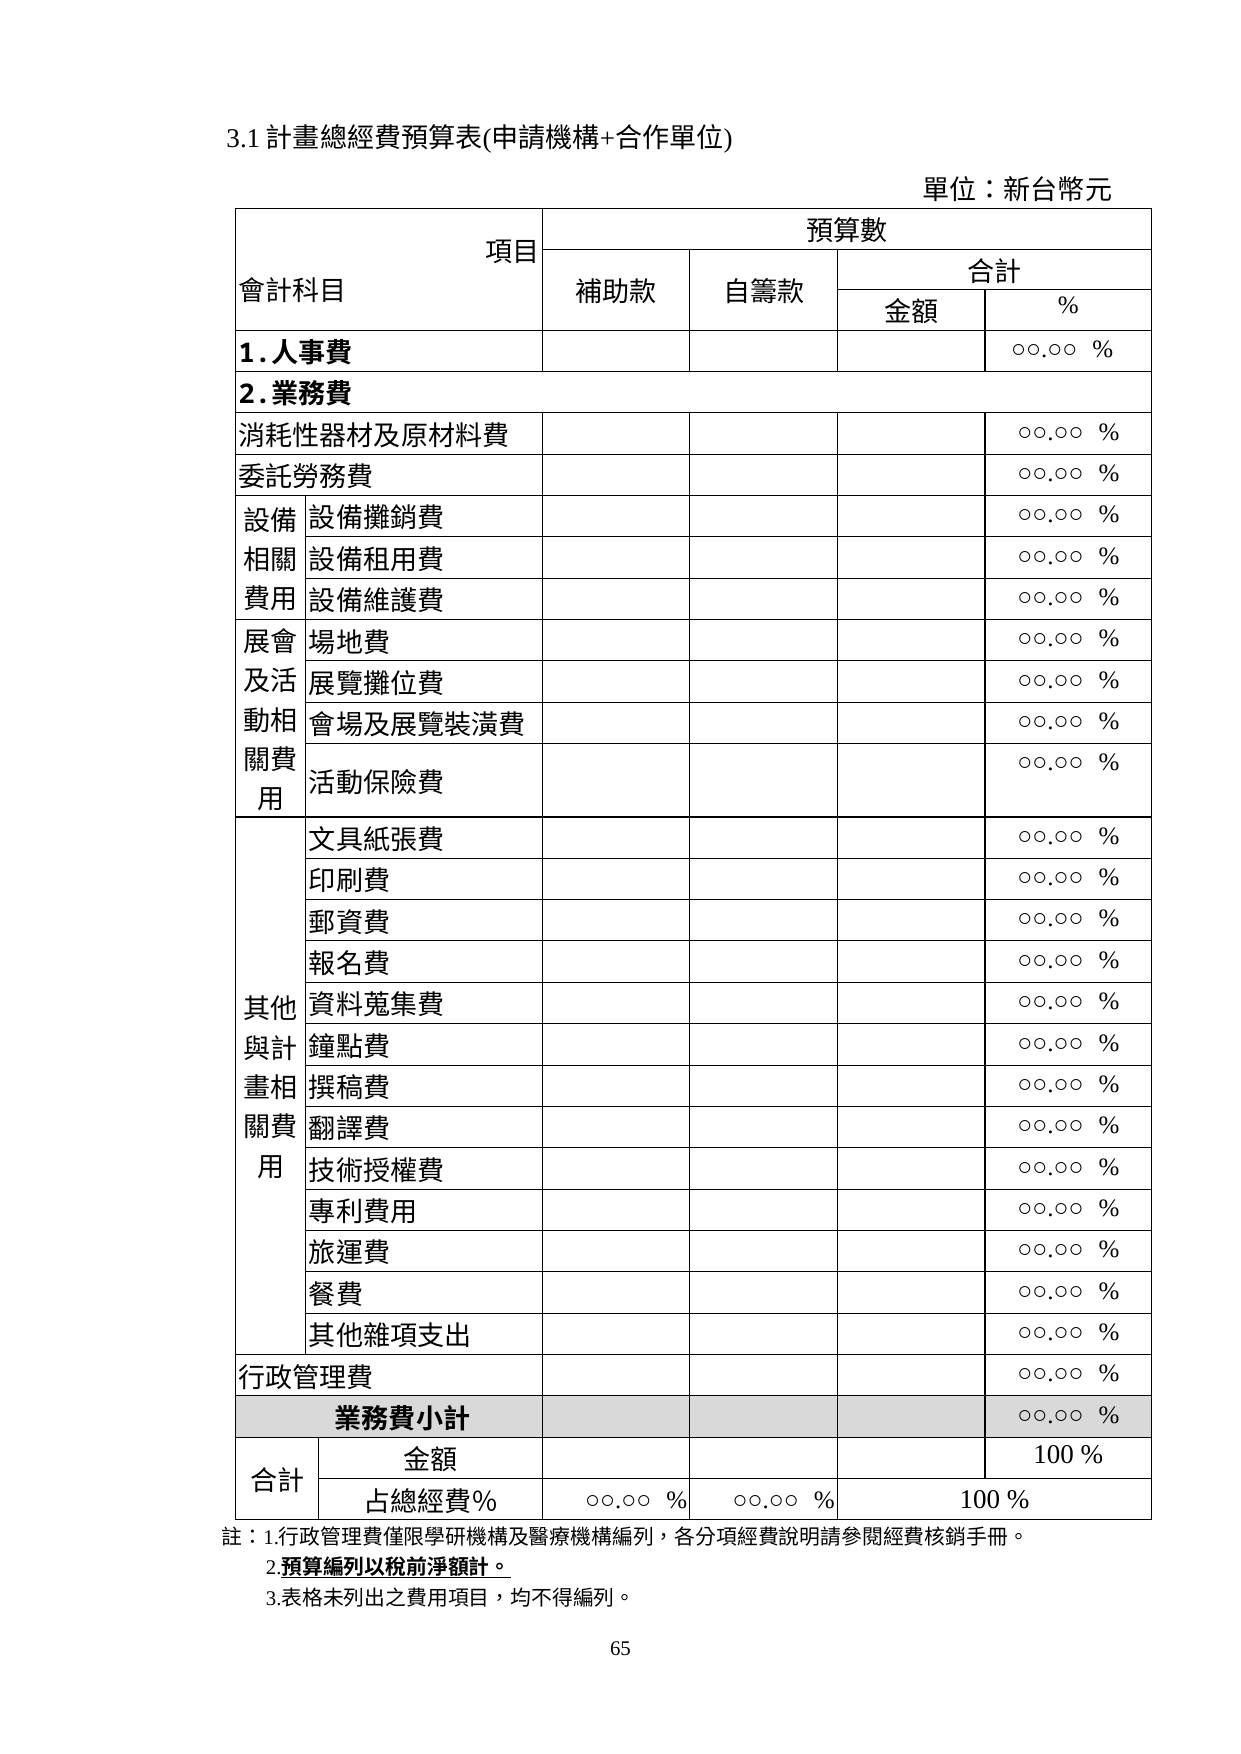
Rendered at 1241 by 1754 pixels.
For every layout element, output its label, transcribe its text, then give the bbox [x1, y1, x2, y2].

table_cell [838, 1107, 984, 1147]
table_cell [690, 1231, 837, 1271]
table_cell [543, 1396, 689, 1437]
table_cell 展覽攤位費 [306, 661, 542, 702]
table_cell [543, 859, 689, 899]
table_cell ○○.○○ % [986, 1066, 1151, 1106]
table_cell [838, 661, 984, 702]
table_cell [690, 661, 837, 702]
table_cell [690, 900, 837, 940]
table_cell ○○.○○ % [986, 1107, 1151, 1147]
table_cell [543, 703, 689, 743]
table_cell [690, 818, 837, 858]
table_cell 其他雜項支出 [306, 1314, 542, 1354]
table_cell 會場及展覽裝潢費 [306, 703, 542, 743]
table_cell ○○.○○ % [986, 1148, 1151, 1188]
table_cell ○○.○○ % [986, 744, 1151, 816]
table_cell 金額 [838, 290, 984, 329]
table_cell ○○.○○ % [986, 818, 1151, 858]
table_cell 報名費 [306, 941, 542, 982]
table_cell 金額 [319, 1438, 542, 1478]
table_cell [543, 900, 689, 940]
text 3.表格未列出之費用項目，均不得編列。 [266, 1581, 1122, 1611]
table_cell [690, 1396, 837, 1437]
table_cell 行政管理費 [236, 1355, 542, 1395]
table_cell [690, 579, 837, 619]
table_cell [690, 1272, 837, 1313]
table_cell [838, 1438, 984, 1478]
table_cell [543, 1066, 689, 1106]
table_cell ○○.○○ % [986, 859, 1151, 899]
table_cell 其他與計畫相關費用 [236, 818, 305, 1354]
table_cell [690, 620, 837, 660]
table_cell [690, 537, 837, 578]
table_cell [690, 413, 837, 453]
table_cell [690, 941, 837, 982]
table_cell 消耗性器材及原材料費 [236, 413, 542, 453]
table_cell [543, 1024, 689, 1064]
table_cell [838, 818, 984, 858]
table_cell ○○.○○ % [986, 537, 1151, 578]
table_cell ○○.○○ % [986, 413, 1151, 453]
table_header 預算數 [543, 209, 1151, 249]
table_cell [543, 1314, 689, 1354]
table_cell [838, 1355, 984, 1395]
table_cell ○○.○○ % [986, 703, 1151, 743]
table_cell ○○.○○ % [986, 620, 1151, 660]
table_cell [690, 496, 837, 536]
table_cell 展會及活動相關費用 [236, 620, 305, 816]
table_cell [690, 1355, 837, 1395]
table_header 項目 會計科目 [236, 209, 542, 329]
table_cell 旅運費 [306, 1231, 542, 1271]
table_cell [543, 620, 689, 660]
table_cell 設備維護費 [306, 579, 542, 619]
table_cell [543, 1107, 689, 1147]
table_cell [838, 455, 984, 495]
table_cell [543, 331, 689, 371]
table_cell [543, 1438, 689, 1478]
table_cell [838, 413, 984, 453]
table_cell ○○.○○ % [986, 331, 1151, 371]
table_cell ○○.○○ % [986, 1190, 1151, 1230]
table_cell ○○.○○ % [986, 455, 1151, 495]
table_cell [543, 818, 689, 858]
table_cell 2.業務費 [236, 372, 1151, 412]
table_cell [543, 579, 689, 619]
table_cell 技術授權費 [306, 1148, 542, 1188]
table_cell [838, 983, 984, 1023]
table_cell 場地費 [306, 620, 542, 660]
table_cell 設備攤銷費 [306, 496, 542, 536]
table_cell 資料蒐集費 [306, 983, 542, 1023]
table_cell [838, 941, 984, 982]
table_cell [838, 579, 984, 619]
table_cell [690, 1314, 837, 1354]
text 3.1計畫總經費預算表(申請機構+合作單位) [118, 114, 1122, 156]
table_cell [838, 1314, 984, 1354]
table_cell 合計 [838, 250, 1151, 289]
table_cell [690, 455, 837, 495]
table_cell ○○.○○ % [986, 900, 1151, 940]
table_cell ○○.○○ % [986, 496, 1151, 536]
text 2.預算編列以稅前淨額計。 [266, 1551, 1122, 1581]
table_cell [690, 1107, 837, 1147]
table_cell [838, 1066, 984, 1106]
table_cell [838, 1272, 984, 1313]
table_cell 委託勞務費 [236, 455, 542, 495]
table_cell 100 % [838, 1479, 1151, 1519]
table_cell [543, 455, 689, 495]
table_cell [543, 496, 689, 536]
table_cell ○○.○○ % [986, 941, 1151, 982]
table_cell [543, 1231, 689, 1271]
table_cell [543, 941, 689, 982]
table_cell ○○.○○ % [986, 1355, 1151, 1395]
table_cell ○○.○○ % [986, 983, 1151, 1023]
table_cell [690, 1438, 837, 1478]
table_cell [543, 661, 689, 702]
table_cell [838, 744, 984, 816]
table_cell 活動保險費 [306, 744, 542, 816]
table_cell 自籌款 [690, 250, 837, 329]
text 註：1.行政管理費僅限學研機構及醫療機構編列，各分項經費說明請參閱經費核銷手冊。 [177, 1520, 1122, 1551]
table_cell [543, 1355, 689, 1395]
table_cell [690, 744, 837, 816]
table_cell ○○.○○ % [986, 1024, 1151, 1064]
table_cell 設備租用費 [306, 537, 542, 578]
table_cell 郵資費 [306, 900, 542, 940]
text 單位：新台幣元 [192, 168, 1112, 207]
table_cell [543, 744, 689, 816]
table_cell 合計 [236, 1438, 318, 1519]
table_cell [838, 1190, 984, 1230]
table_cell [838, 1231, 984, 1271]
table_cell ○○.○○ % [690, 1479, 837, 1519]
table_cell [690, 859, 837, 899]
table_cell [543, 1190, 689, 1230]
table_cell ○○.○○ % [986, 1314, 1151, 1354]
table_cell [690, 1066, 837, 1106]
table_cell [838, 1024, 984, 1064]
table_cell [543, 983, 689, 1023]
table_cell [543, 537, 689, 578]
table_cell 餐費 [306, 1272, 542, 1313]
table_cell ○○.○○ % [986, 1272, 1151, 1313]
table_cell [690, 703, 837, 743]
table_cell [838, 537, 984, 578]
table_cell [690, 331, 837, 371]
table_cell [838, 1396, 984, 1437]
table_cell 翻譯費 [306, 1107, 542, 1147]
table_cell [838, 1148, 984, 1188]
table_cell [838, 859, 984, 899]
table_cell 撰稿費 [306, 1066, 542, 1106]
table_cell [690, 1190, 837, 1230]
table_cell [838, 496, 984, 536]
table_cell [838, 703, 984, 743]
table_cell 鐘點費 [306, 1024, 542, 1064]
table_cell ○○.○○ % [543, 1479, 689, 1519]
table_cell [543, 1272, 689, 1313]
table_cell [543, 413, 689, 453]
table_cell 1.人事費 [236, 331, 542, 371]
table_cell % [986, 290, 1151, 329]
table_cell [690, 1024, 837, 1064]
table_cell 文具紙張費 [306, 818, 542, 858]
table_cell ○○.○○ % [986, 1231, 1151, 1271]
table_cell [838, 331, 984, 371]
table_cell [838, 900, 984, 940]
table_cell 占總經費％ [319, 1479, 542, 1519]
table_cell 印刷費 [306, 859, 542, 899]
table_cell 補助款 [543, 250, 689, 329]
table_cell ○○.○○ % [986, 1396, 1151, 1437]
table_cell ○○.○○ % [986, 661, 1151, 702]
table_cell [543, 1148, 689, 1188]
table_cell [838, 620, 984, 660]
table_cell [690, 983, 837, 1023]
table_cell 設備相關費用 [236, 496, 305, 619]
table_cell ○○.○○ % [986, 579, 1151, 619]
table_cell 專利費用 [306, 1190, 542, 1230]
table_cell 100 % [986, 1438, 1151, 1478]
table_cell [690, 1148, 837, 1188]
table_cell 業務費小計 [236, 1396, 542, 1437]
